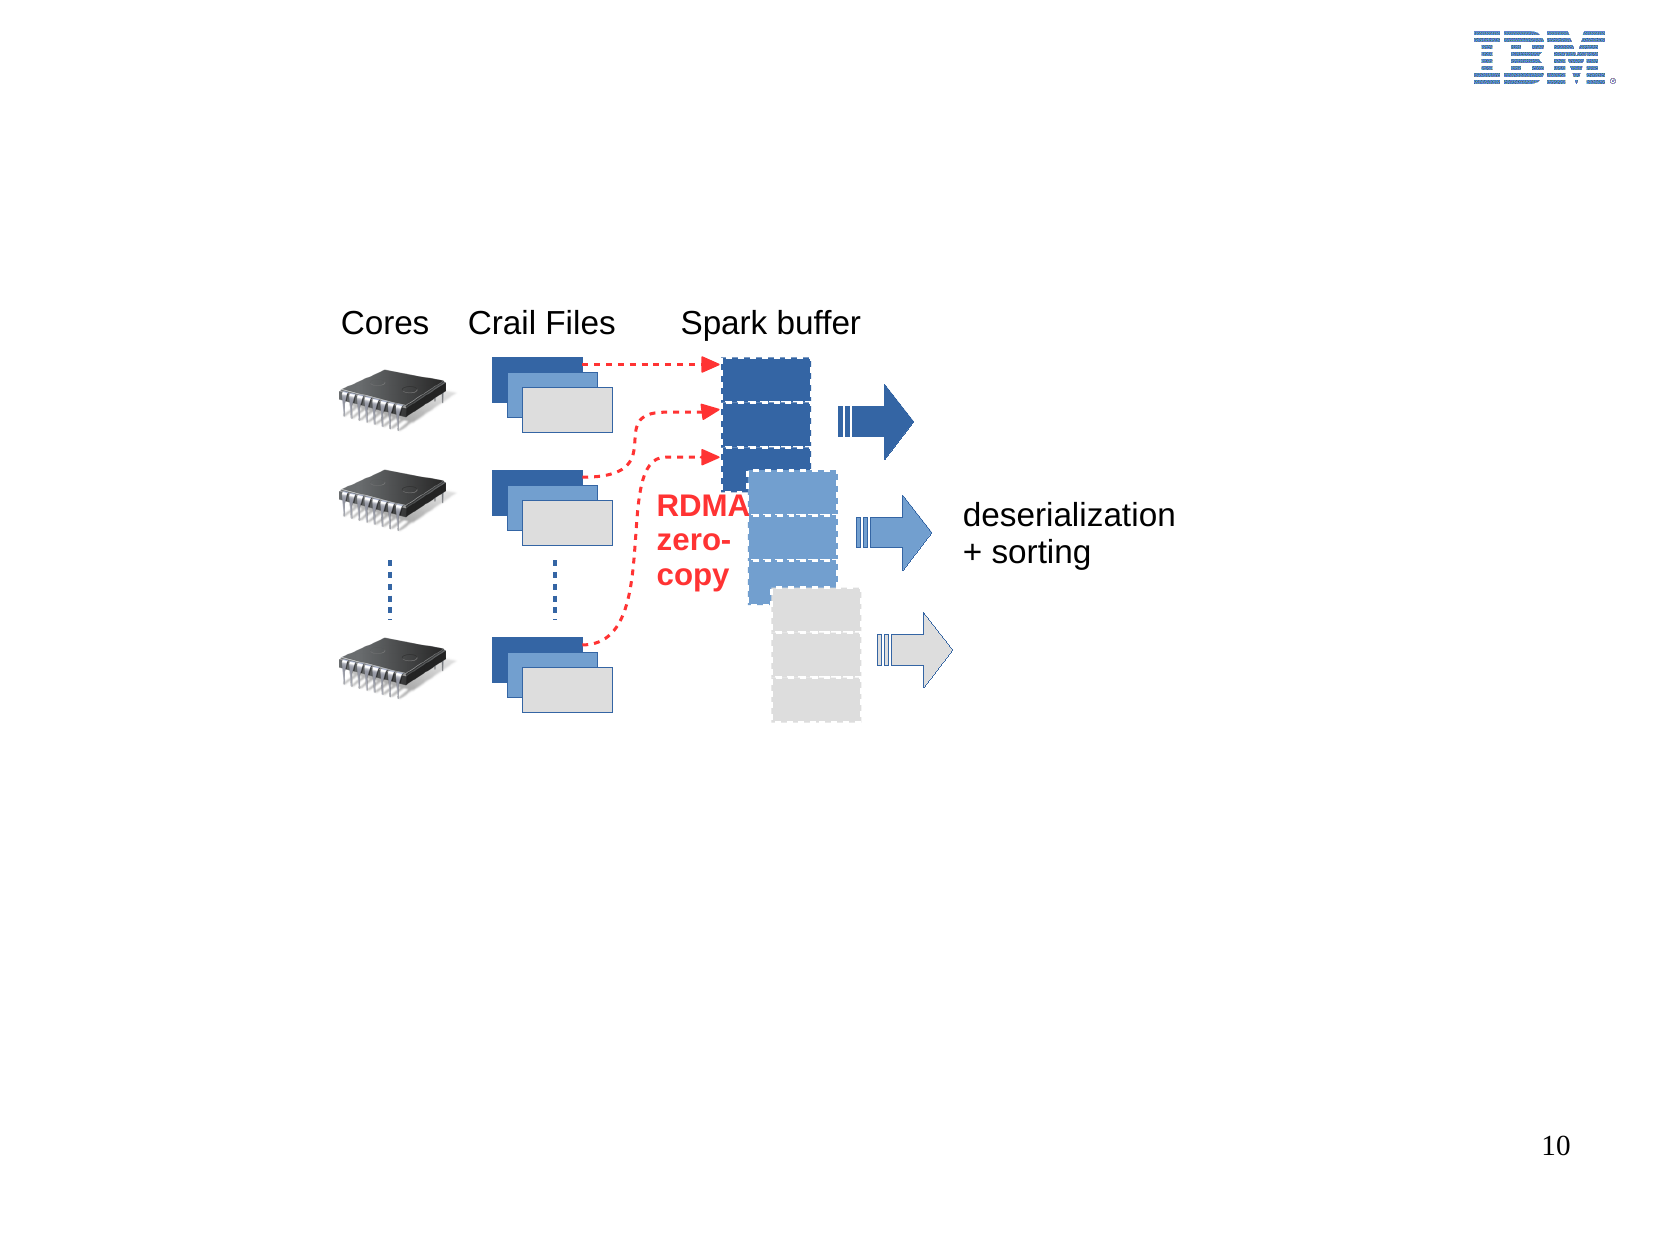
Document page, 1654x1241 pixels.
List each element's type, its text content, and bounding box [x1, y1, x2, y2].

text_box [884, 634, 889, 666]
text_box [492, 357, 613, 433]
text_box [870, 495, 932, 571]
text_box [863, 517, 868, 548]
text_box Cores [318, 296, 444, 353]
picture [338, 602, 459, 723]
text_box [891, 612, 953, 688]
text_box [877, 634, 882, 666]
text_box Crail Files [444, 296, 640, 353]
text_box [721, 357, 862, 723]
text_box [845, 406, 850, 437]
text_box deserialization + sorting [948, 488, 1201, 579]
text_box [492, 470, 613, 546]
text_box [492, 637, 613, 713]
text_box RDMA zero-copy [641, 480, 777, 602]
text_box [838, 406, 843, 437]
picture [1440, 0, 1654, 127]
picture [338, 334, 459, 556]
text_box [856, 517, 861, 548]
text_box [852, 384, 914, 460]
text_box Spark buffer [651, 296, 891, 353]
